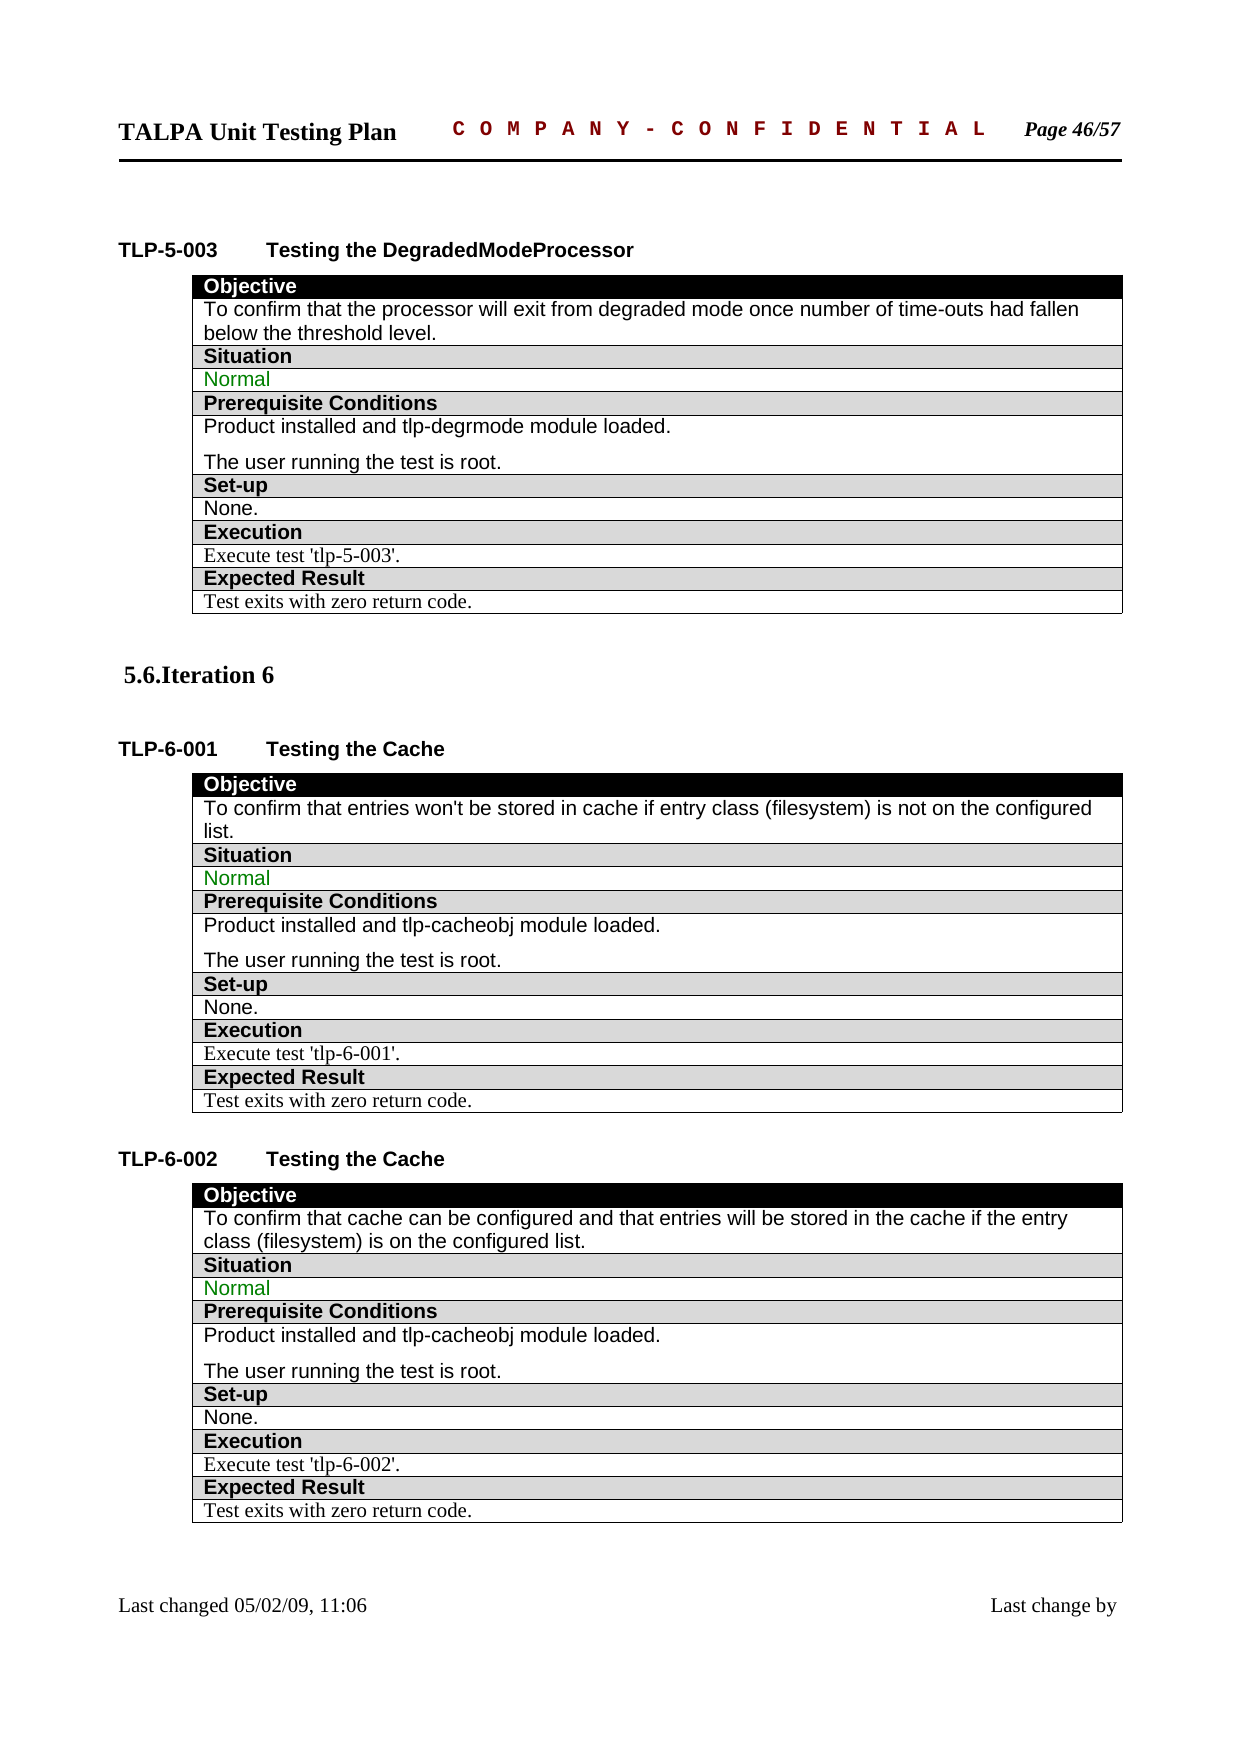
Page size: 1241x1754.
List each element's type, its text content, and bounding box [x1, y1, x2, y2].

table_cell None. [193, 498, 1122, 520]
table_cell Execute test 'tlp-5-003'. [193, 545, 1122, 567]
table_cell None. [193, 996, 1122, 1019]
table_cell Normal [193, 867, 1122, 890]
table_cell Situation [193, 1254, 1122, 1277]
table_cell To confirm that the processor will exit from degraded mode once number of time-outs had fallen below the threshold level. [193, 299, 1122, 345]
table_header Objective [193, 1184, 1122, 1207]
table_cell Execution [193, 521, 1122, 544]
table_cell Test exits with zero return code. [193, 591, 1122, 613]
table_cell To confirm that entries won't be stored in cache if entry class (filesystem) is not on the configured list. [193, 797, 1122, 843]
subtitle Iteration 6 [124, 662, 1122, 689]
table_cell Prerequisite Conditions [193, 891, 1122, 913]
table_cell Prerequisite Conditions [193, 392, 1122, 415]
table_cell Execute test 'tlp-6-002'. [193, 1454, 1122, 1476]
table_cell To confirm that cache can be configured and that entries will be stored in the cache if the entry class (filesystem) is on the configured list. [193, 1208, 1122, 1253]
table_cell Set-up [193, 1384, 1122, 1406]
table_cell Execution [193, 1020, 1122, 1042]
table_cell Product installed and tlp-cacheobj module loaded. The user running the test is root. [193, 914, 1122, 972]
table_cell Test exits with zero return code. [193, 1090, 1122, 1112]
table_cell Expected Result [193, 1066, 1122, 1089]
table_header Objective [193, 774, 1122, 796]
table_cell Execute test 'tlp-6-001'. [193, 1043, 1122, 1065]
table_cell Product installed and tlp-cacheobj module loaded. The user running the test is root. [193, 1324, 1122, 1383]
table_cell Situation [193, 346, 1122, 368]
table_cell Test exits with zero return code. [193, 1500, 1122, 1522]
table_cell None. [193, 1407, 1122, 1429]
table_cell Prerequisite Conditions [193, 1301, 1122, 1323]
text TLP-5-003 Testing the DegradedModeProcessor [118, 239, 1122, 262]
table_header Objective [193, 276, 1122, 298]
table_cell Set-up [193, 475, 1122, 497]
table_cell Execution [193, 1430, 1122, 1453]
table_cell Normal [193, 1278, 1122, 1300]
table_cell Expected Result [193, 1477, 1122, 1499]
table_cell Expected Result [193, 568, 1122, 590]
text TLP-6-001 Testing the Cache [118, 737, 1122, 761]
table_cell Normal [193, 369, 1122, 391]
text TLP-6-002 Testing the Cache [118, 1148, 1122, 1171]
table_cell Set-up [193, 973, 1122, 995]
table_cell Product installed and tlp-degrmode module loaded. The user running the test is root. [193, 416, 1122, 474]
table_cell Situation [193, 844, 1122, 866]
